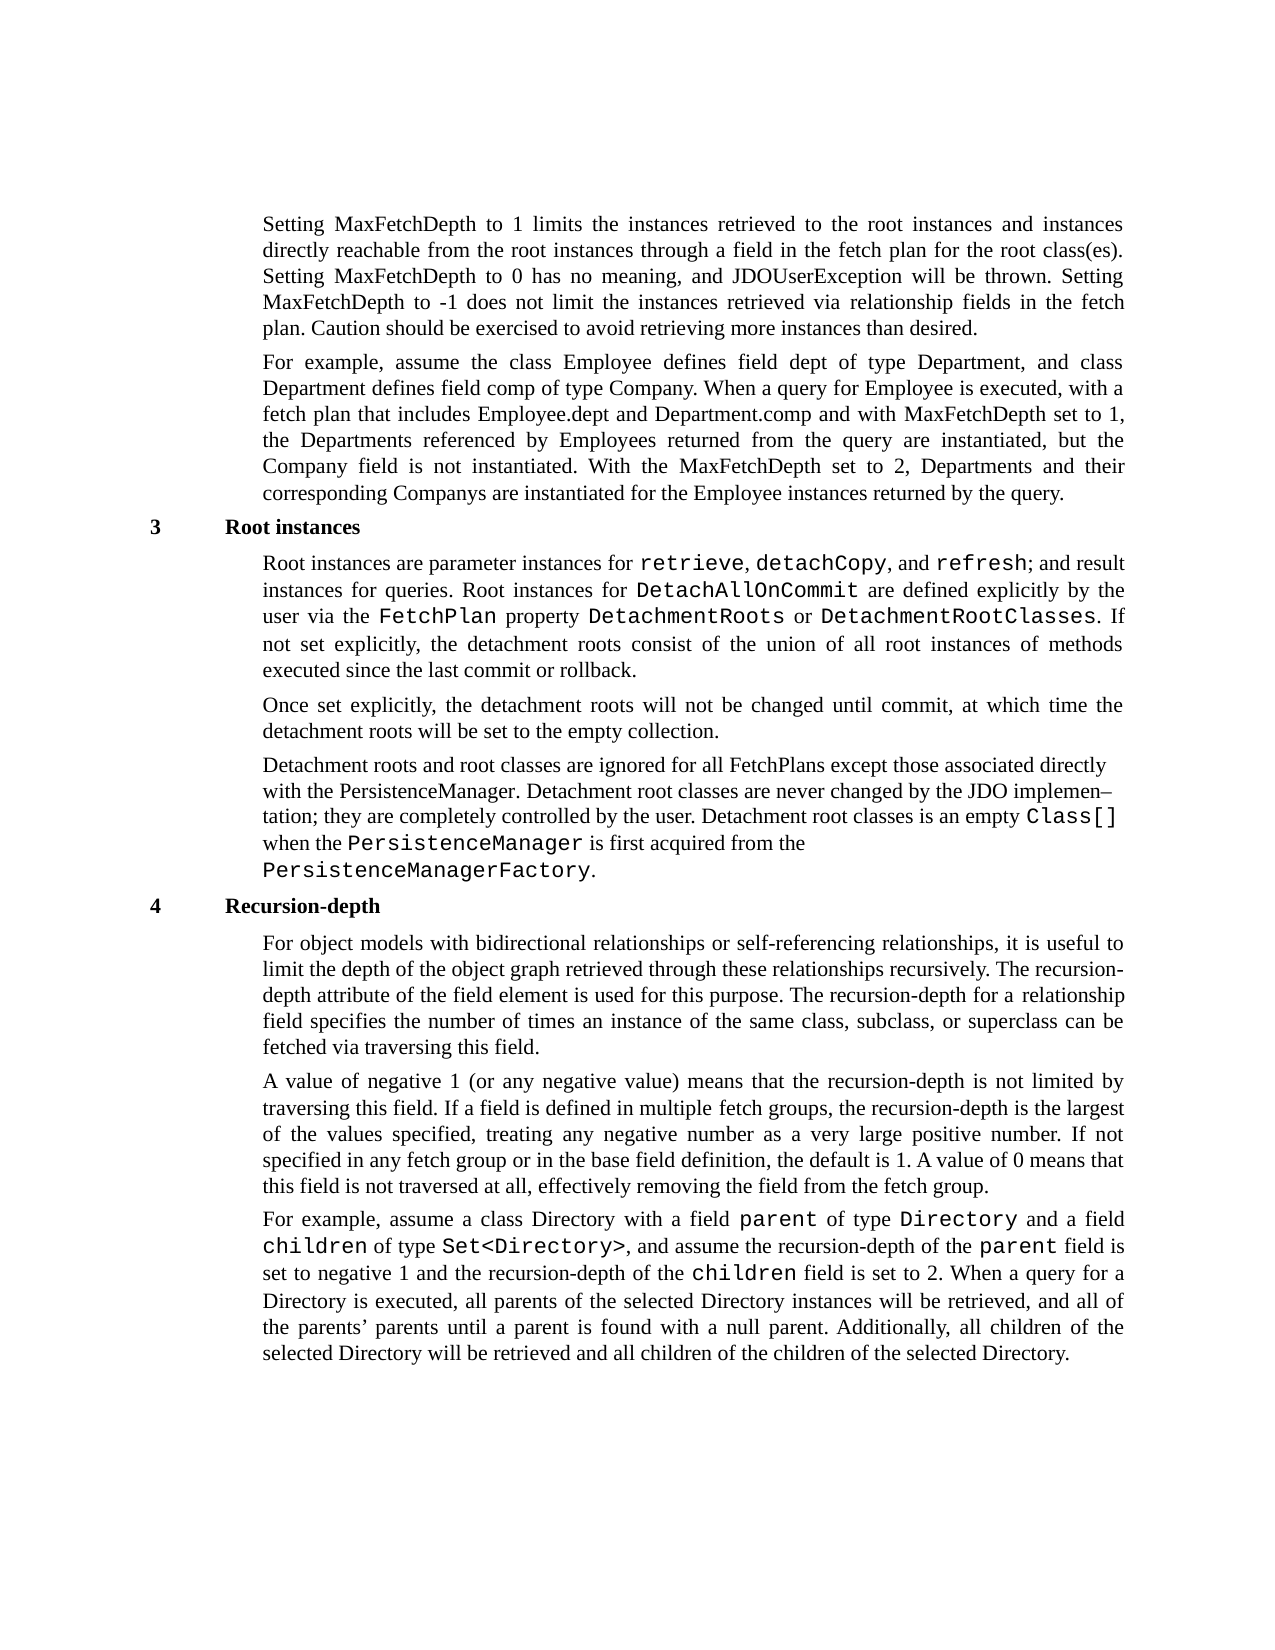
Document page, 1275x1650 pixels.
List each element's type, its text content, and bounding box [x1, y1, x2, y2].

subtitle Root instances [150, 513, 1125, 539]
text For example, assume a class Directory with a field parent of type Directory and a field children of type Set<Directory>, and assume the recursion-depth of the parent field is set to negative 1 and the recursion-depth of the children field is set to 2. When a query for a Directory is executed, all parents of the selected Directory instances will be retrieved, and all of the parents’ parents until a parent is found with a null parent. Additionally, all children of the selected Directory will be retrieved and all children of the children of the selected Directory. [262, 1206, 1125, 1365]
text A value of negative 1 (or any negative value) means that the recursion-depth is not limited by traversing this field. If a field is defined in multiple fetch groups, the recursion-depth is the largest of the values specified, treating any negative number as a very large positive number. If not specified in any fetch group or in the base field definition, the default is 1. A value of 0 means that this field is not traversed at all, effectively removing the field from the fetch group. [262, 1068, 1125, 1198]
text Once set explicitly, the detachment roots will not be changed until commit, at which time the detachment roots will be set to the empty collection. [262, 691, 1125, 743]
text Detachment roots and root classes are ignored for all FetchPlans except those associated directly with the PersistenceManager. Detachment root classes are never changed by the JDO implemen–tation; they are completely controlled by the user. Detachment root classes is an empty Class[] when the PersistenceManager is first acquired from the PersistenceManagerFactory. [262, 751, 1125, 884]
subtitle Recursion-depth [150, 893, 1125, 919]
text For object models with bidirectional relationships or self-referencing relationships, it is useful to limit the depth of the object graph retrieved through these relationships recursively. The recursion-depth attribute of the field element is used for this purpose. The recursion-depth for a relationship field specifies the number of times an instance of the same class, subclass, or superclass can be fetched via traversing this field. [262, 929, 1125, 1059]
text Root instances are parameter instances for retrieve, detachCopy, and refresh; and result instances for queries. Root instances for DetachAllOnCommit are defined explicitly by the user via the FetchPlan property DetachmentRoots or DetachmentRootClasses. If not set explicitly, the detachment roots consist of the union of all root instances of methods executed since the last commit or rollback. [262, 549, 1125, 683]
text Setting MaxFetchDepth to 1 limits the instances retrieved to the root instances and instances directly reachable from the root instances through a field in the fetch plan for the root class(es). Setting MaxFetchDepth to 0 has no meaning, and JDOUserException will be thrown. Setting MaxFetchDepth to -1 does not limit the instances retrieved via relationship fields in the fetch plan. Caution should be exercised to avoid retrieving more instances than desired. [262, 210, 1125, 340]
text For example, assume the class Employee defines field dept of type Department, and class Department defines field comp of type Company. When a query for Employee is executed, with a fetch plan that includes Employee.dept and Department.comp and with MaxFetchDepth set to 1, the Departments referenced by Employees returned from the query are instantiated, but the Company field is not instantiated. With the MaxFetchDepth set to 2, Departments and their corresponding Companys are instantiated for the Employee instances returned by the query. [262, 348, 1125, 505]
